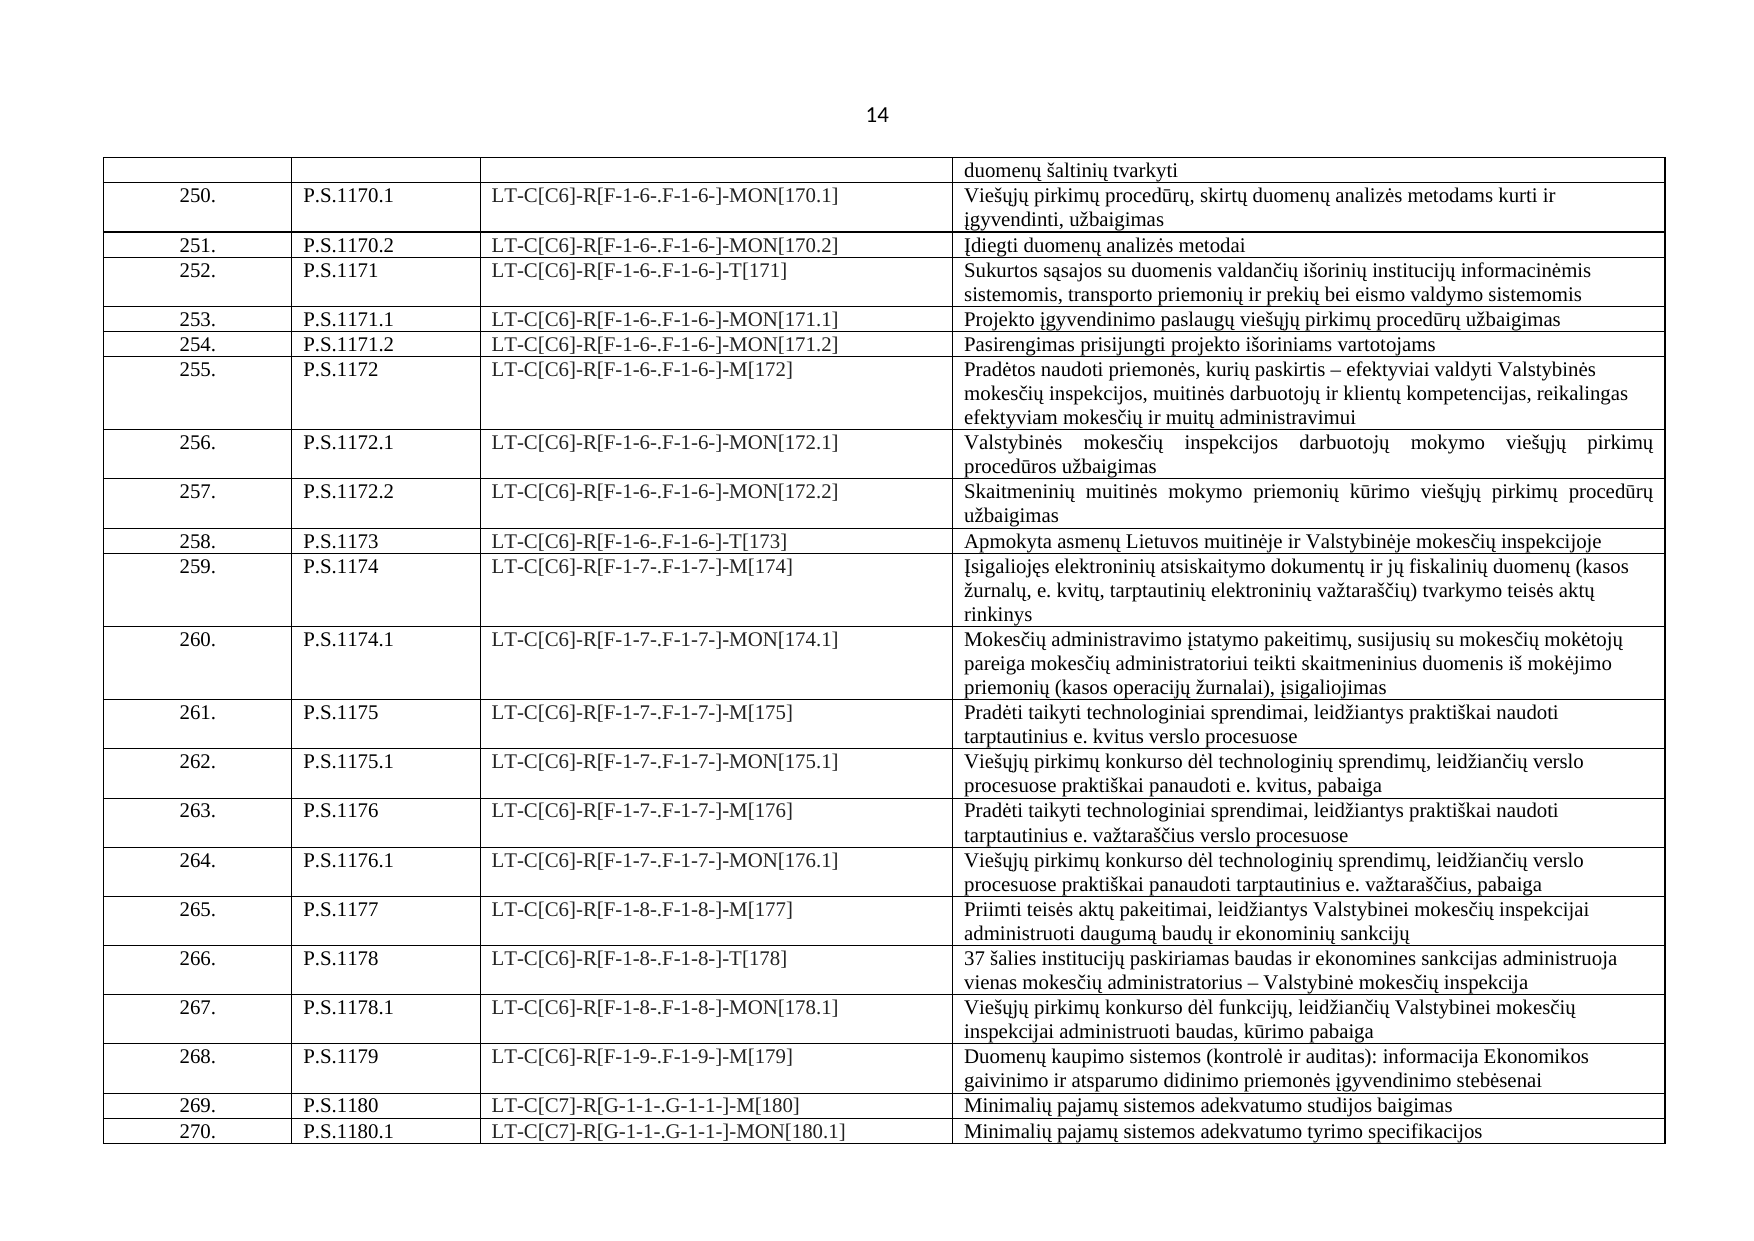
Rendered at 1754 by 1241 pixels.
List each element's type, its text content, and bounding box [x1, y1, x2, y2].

table_cell Viešųjų pirkimų konkurso dėl funkcijų, leidžiančių Valstybinei mokesčių inspekcijai administruoti baudas, kūrimo pabaiga [953, 995, 1664, 1043]
table_cell Įdiegti duomenų analizės metodai [953, 233, 1664, 257]
table_cell 259. [104, 554, 291, 626]
table_cell 37 šalies institucijų paskiriamas baudas ir ekonomines sankcijas administruoja vienas mokesčių administratorius – Valstybinė mokesčių inspekcija [953, 946, 1664, 994]
table_cell LT-C[C6]-R[F-1-7-.F-1-7-]-MON[174.1] [481, 627, 952, 699]
table_cell 264. [104, 848, 291, 896]
table_cell Pradėti taikyti technologiniai sprendimai, leidžiantys praktiškai naudoti tarptautinius e. kvitus verslo procesuose [953, 700, 1664, 748]
table_cell P.S.1178 [292, 946, 480, 994]
table_cell 266. [104, 946, 291, 994]
table_cell Apmokyta asmenų Lietuvos muitinėje ir Valstybinėje mokesčių inspekcijoje [953, 529, 1664, 553]
table_cell Viešųjų pirkimų konkurso dėl technologinių sprendimų, leidžiančių verslo procesuose praktiškai panaudoti e. kvitus, pabaiga [953, 749, 1664, 797]
table_cell P.S.1172 [292, 357, 480, 429]
table_cell Minimalių pajamų sistemos adekvatumo studijos baigimas [953, 1094, 1664, 1117]
table_cell 253. [104, 307, 291, 331]
table_cell LT-C[C6]-R[F-1-6-.F-1-6-]-T[171] [481, 258, 952, 306]
table_cell P.S.1170.2 [292, 233, 480, 257]
table_cell LT-C[C6]-R[F-1-6-.F-1-6-]-MON[171.2] [481, 332, 952, 356]
table_cell 254. [104, 332, 291, 356]
table_cell LT-C[C6]-R[F-1-7-.F-1-7-]-M[175] [481, 700, 952, 748]
table_cell P.S.1175 [292, 700, 480, 748]
table_cell Minimalių pajamų sistemos adekvatumo tyrimo specifikacijos [953, 1119, 1664, 1143]
table_cell P.S.1173 [292, 529, 480, 553]
table_cell 269. [104, 1094, 291, 1117]
table_cell Projekto įgyvendinimo paslaugų viešųjų pirkimų procedūrų užbaigimas [953, 307, 1664, 331]
table_cell 265. [104, 897, 291, 945]
table_cell 270. [104, 1119, 291, 1143]
table_cell P.S.1172.1 [292, 430, 480, 478]
table_cell P.S.1175.1 [292, 749, 480, 797]
table_cell Įsigaliojęs elektroninių atsiskaitymo dokumentų ir jų fiskalinių duomenų (kasos žurnalų, e. kvitų, tarptautinių elektroninių važtaraščių) tvarkymo teisės aktų rinkinys [953, 554, 1664, 626]
table_cell Valstybinės mokesčių inspekcijos darbuotojų mokymo viešųjų pirkimų procedūros užbaigimas [953, 430, 1664, 478]
table_cell P.S.1174.1 [292, 627, 480, 699]
table_cell Viešųjų pirkimų konkurso dėl technologinių sprendimų, leidžiančių verslo procesuose praktiškai panaudoti tarptautinius e. važtaraščius, pabaiga [953, 848, 1664, 896]
table_cell P.S.1171.1 [292, 307, 480, 331]
table_cell LT-C[C7]-R[G-1-1-.G-1-1-]-MON[180.1] [481, 1119, 952, 1143]
table_cell LT-C[C6]-R[F-1-6-.F-1-6-]-MON[172.1] [481, 430, 952, 478]
table_cell LT-C[C6]-R[F-1-8-.F-1-8-]-M[177] [481, 897, 952, 945]
table_cell P.S.1177 [292, 897, 480, 945]
table_cell 260. [104, 627, 291, 699]
table_cell [481, 158, 952, 182]
table_cell P.S.1171.2 [292, 332, 480, 356]
table_cell [104, 158, 291, 182]
table_cell Priimti teisės aktų pakeitimai, leidžiantys Valstybinei mokesčių inspekcijai administruoti daugumą baudų ir ekonominių sankcijų [953, 897, 1664, 945]
table_cell Viešųjų pirkimų procedūrų, skirtų duomenų analizės metodams kurti ir įgyvendinti, užbaigimas [953, 183, 1664, 231]
table_cell Pradėti taikyti technologiniai sprendimai, leidžiantys praktiškai naudoti tarptautinius e. važtaraščius verslo procesuose [953, 799, 1664, 847]
table_cell LT-C[C6]-R[F-1-7-.F-1-7-]-M[176] [481, 799, 952, 847]
table_cell LT-C[C6]-R[F-1-9-.F-1-9-]-M[179] [481, 1044, 952, 1092]
table_cell Skaitmeninių muitinės mokymo priemonių kūrimo viešųjų pirkimų procedūrų užbaigimas [953, 479, 1664, 527]
table_cell P.S.1174 [292, 554, 480, 626]
table_cell 261. [104, 700, 291, 748]
table_cell LT-C[C6]-R[F-1-7-.F-1-7-]-MON[175.1] [481, 749, 952, 797]
table_cell Pradėtos naudoti priemonės, kurių paskirtis – efektyviai valdyti Valstybinės mokesčių inspekcijos, muitinės darbuotojų ir klientų kompetencijas, reikalingas efektyviam mokesčių ir muitų administravimui [953, 357, 1664, 429]
table_cell LT-C[C6]-R[F-1-7-.F-1-7-]-M[174] [481, 554, 952, 626]
table_cell 256. [104, 430, 291, 478]
table_cell P.S.1178.1 [292, 995, 480, 1043]
table_cell Pasirengimas prisijungti projekto išoriniams vartotojams [953, 332, 1664, 356]
table_cell 267. [104, 995, 291, 1043]
table_cell 263. [104, 799, 291, 847]
table_cell 262. [104, 749, 291, 797]
table_cell P.S.1170.1 [292, 183, 480, 231]
table_cell P.S.1179 [292, 1044, 480, 1092]
table_cell LT-C[C6]-R[F-1-6-.F-1-6-]-MON[171.1] [481, 307, 952, 331]
table_cell Mokesčių administravimo įstatymo pakeitimų, susijusių su mokesčių mokėtojų pareiga mokesčių administratoriui teikti skaitmeninius duomenis iš mokėjimo priemonių (kasos operacijų žurnalai), įsigaliojimas [953, 627, 1664, 699]
table_cell [292, 158, 480, 182]
table_cell 252. [104, 258, 291, 306]
table_cell LT-C[C6]-R[F-1-6-.F-1-6-]-T[173] [481, 529, 952, 553]
table_cell LT-C[C7]-R[G-1-1-.G-1-1-]-M[180] [481, 1094, 952, 1117]
table_cell Sukurtos sąsajos su duomenis valdančių išorinių institucijų informacinėmis sistemomis, transporto priemonių ir prekių bei eismo valdymo sistemomis [953, 258, 1664, 306]
table_cell 257. [104, 479, 291, 527]
table_cell 251. [104, 233, 291, 257]
table_cell P.S.1171 [292, 258, 480, 306]
table_cell P.S.1172.2 [292, 479, 480, 527]
table_cell LT-C[C6]-R[F-1-6-.F-1-6-]-M[172] [481, 357, 952, 429]
table_cell LT-C[C6]-R[F-1-8-.F-1-8-]-MON[178.1] [481, 995, 952, 1043]
table_cell Duomenų kaupimo sistemos (kontrolė ir auditas): informacija Ekonomikos gaivinimo ir atsparumo didinimo priemonės įgyvendinimo stebėsenai [953, 1044, 1664, 1092]
table_cell 268. [104, 1044, 291, 1092]
table_cell P.S.1180.1 [292, 1119, 480, 1143]
table_cell P.S.1176.1 [292, 848, 480, 896]
table_cell 250. [104, 183, 291, 231]
table_cell LT-C[C6]-R[F-1-6-.F-1-6-]-MON[170.1] [481, 183, 952, 231]
table_cell LT-C[C6]-R[F-1-6-.F-1-6-]-MON[172.2] [481, 479, 952, 527]
table_cell 255. [104, 357, 291, 429]
table_cell LT-C[C6]-R[F-1-6-.F-1-6-]-MON[170.2] [481, 233, 952, 257]
table_cell LT-C[C6]-R[F-1-8-.F-1-8-]-T[178] [481, 946, 952, 994]
table_cell P.S.1180 [292, 1094, 480, 1117]
table_cell P.S.1176 [292, 799, 480, 847]
table_cell 258. [104, 529, 291, 553]
table_cell duomenų šaltinių tvarkyti [953, 158, 1664, 182]
table_cell LT-C[C6]-R[F-1-7-.F-1-7-]-MON[176.1] [481, 848, 952, 896]
